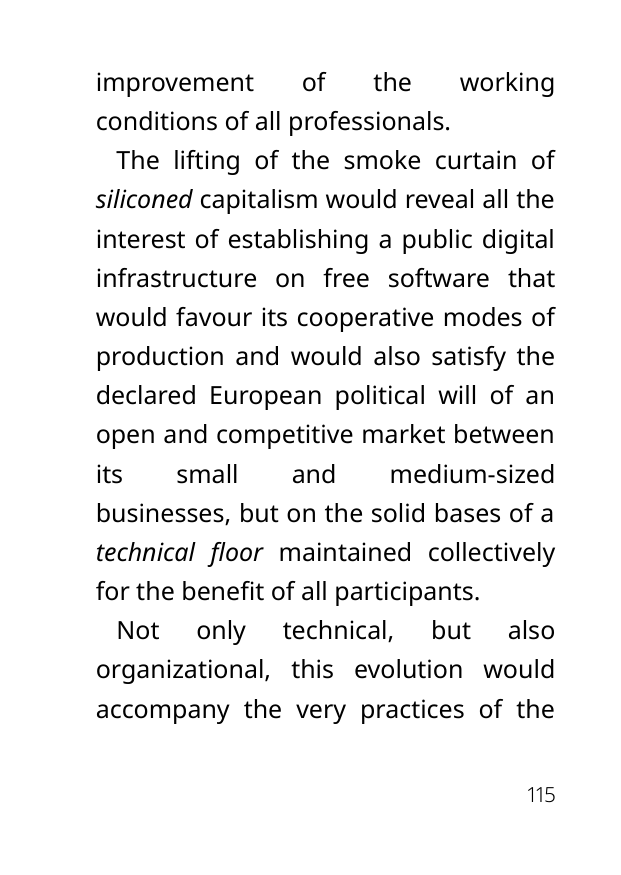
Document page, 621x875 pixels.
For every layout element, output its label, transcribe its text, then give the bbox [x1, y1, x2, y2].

text The lifting of the smoke curtain of siliconed capitalism would reveal all the interest of establishing a public digital infrastructure on free software that would favour its cooperative modes of production and would also satisfy the declared European political will of an open and competitive market between its small and medium-sized businesses, but on the solid bases of a technical floor maintained collectively for the benefit of all participants. [96, 143, 555, 608]
text Not only technical, but also organizational, this evolution would accompany the very practices of the [96, 613, 555, 725]
text improvement of the working conditions of all professionals. [96, 65, 555, 138]
